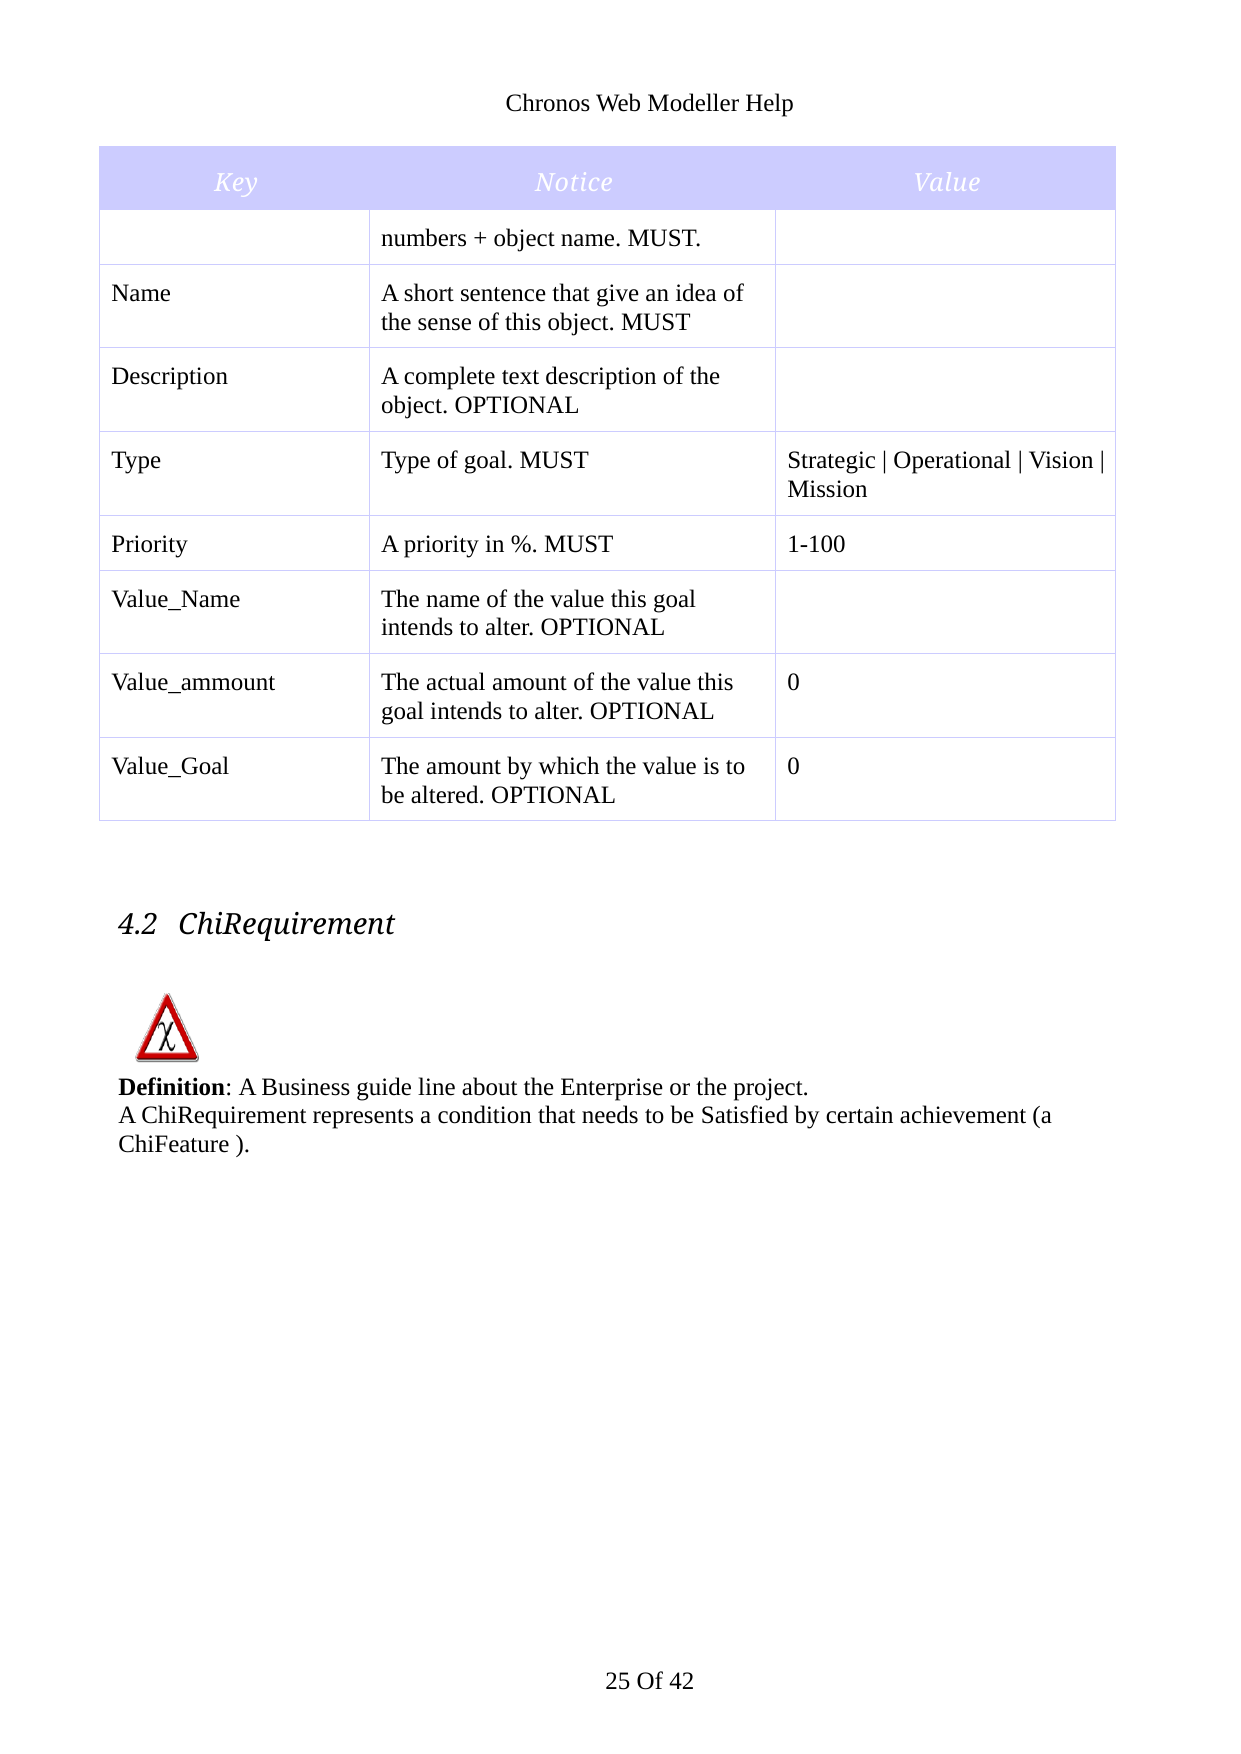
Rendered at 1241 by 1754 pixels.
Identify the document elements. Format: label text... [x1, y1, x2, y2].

table_cell A priority in %. MUST [370, 516, 775, 569]
table_cell A complete text description of the object. OPTIONAL [370, 348, 775, 431]
table_cell Value_Goal [100, 738, 369, 820]
table_cell [776, 210, 1115, 264]
table_cell 0 [776, 738, 1115, 820]
table_cell [776, 571, 1115, 653]
table_cell Name [100, 265, 369, 347]
table_cell Strategic | Operational | Vision | Mission [776, 432, 1115, 514]
table_cell 1-100 [776, 516, 1115, 569]
table_header Value [776, 147, 1115, 209]
table_cell Value_ammount [100, 654, 369, 737]
subtitle ChiRequirement [118, 903, 1181, 943]
table_header Key [100, 147, 369, 209]
table_cell The amount by which the value is to be altered. OPTIONAL [370, 738, 775, 820]
table_cell Description [100, 348, 369, 431]
picture [134, 993, 199, 1063]
table_cell [776, 348, 1115, 431]
text A ChiRequirement represents a condition that needs to be Satisfied by certain achievement (a ChiFeature ). [118, 1100, 1181, 1158]
text Definition: A Business guide line about the Enterprise or the project. [118, 1072, 1181, 1100]
table_cell A short sentence that give an idea of the sense of this object. MUST [370, 265, 775, 347]
table_cell The actual amount of the value this goal intends to alter. OPTIONAL [370, 654, 775, 737]
table_cell [100, 210, 369, 264]
table_cell The name of the value this goal intends to alter. OPTIONAL [370, 571, 775, 653]
table_cell Priority [100, 516, 369, 569]
table_cell Type [100, 432, 369, 514]
table_cell Value_Name [100, 571, 369, 653]
table_cell numbers + object name. MUST. [370, 210, 775, 264]
table_cell Type of goal. MUST [370, 432, 775, 514]
table_cell [776, 265, 1115, 347]
table_header Notice [370, 147, 775, 209]
table_cell 0 [776, 654, 1115, 737]
